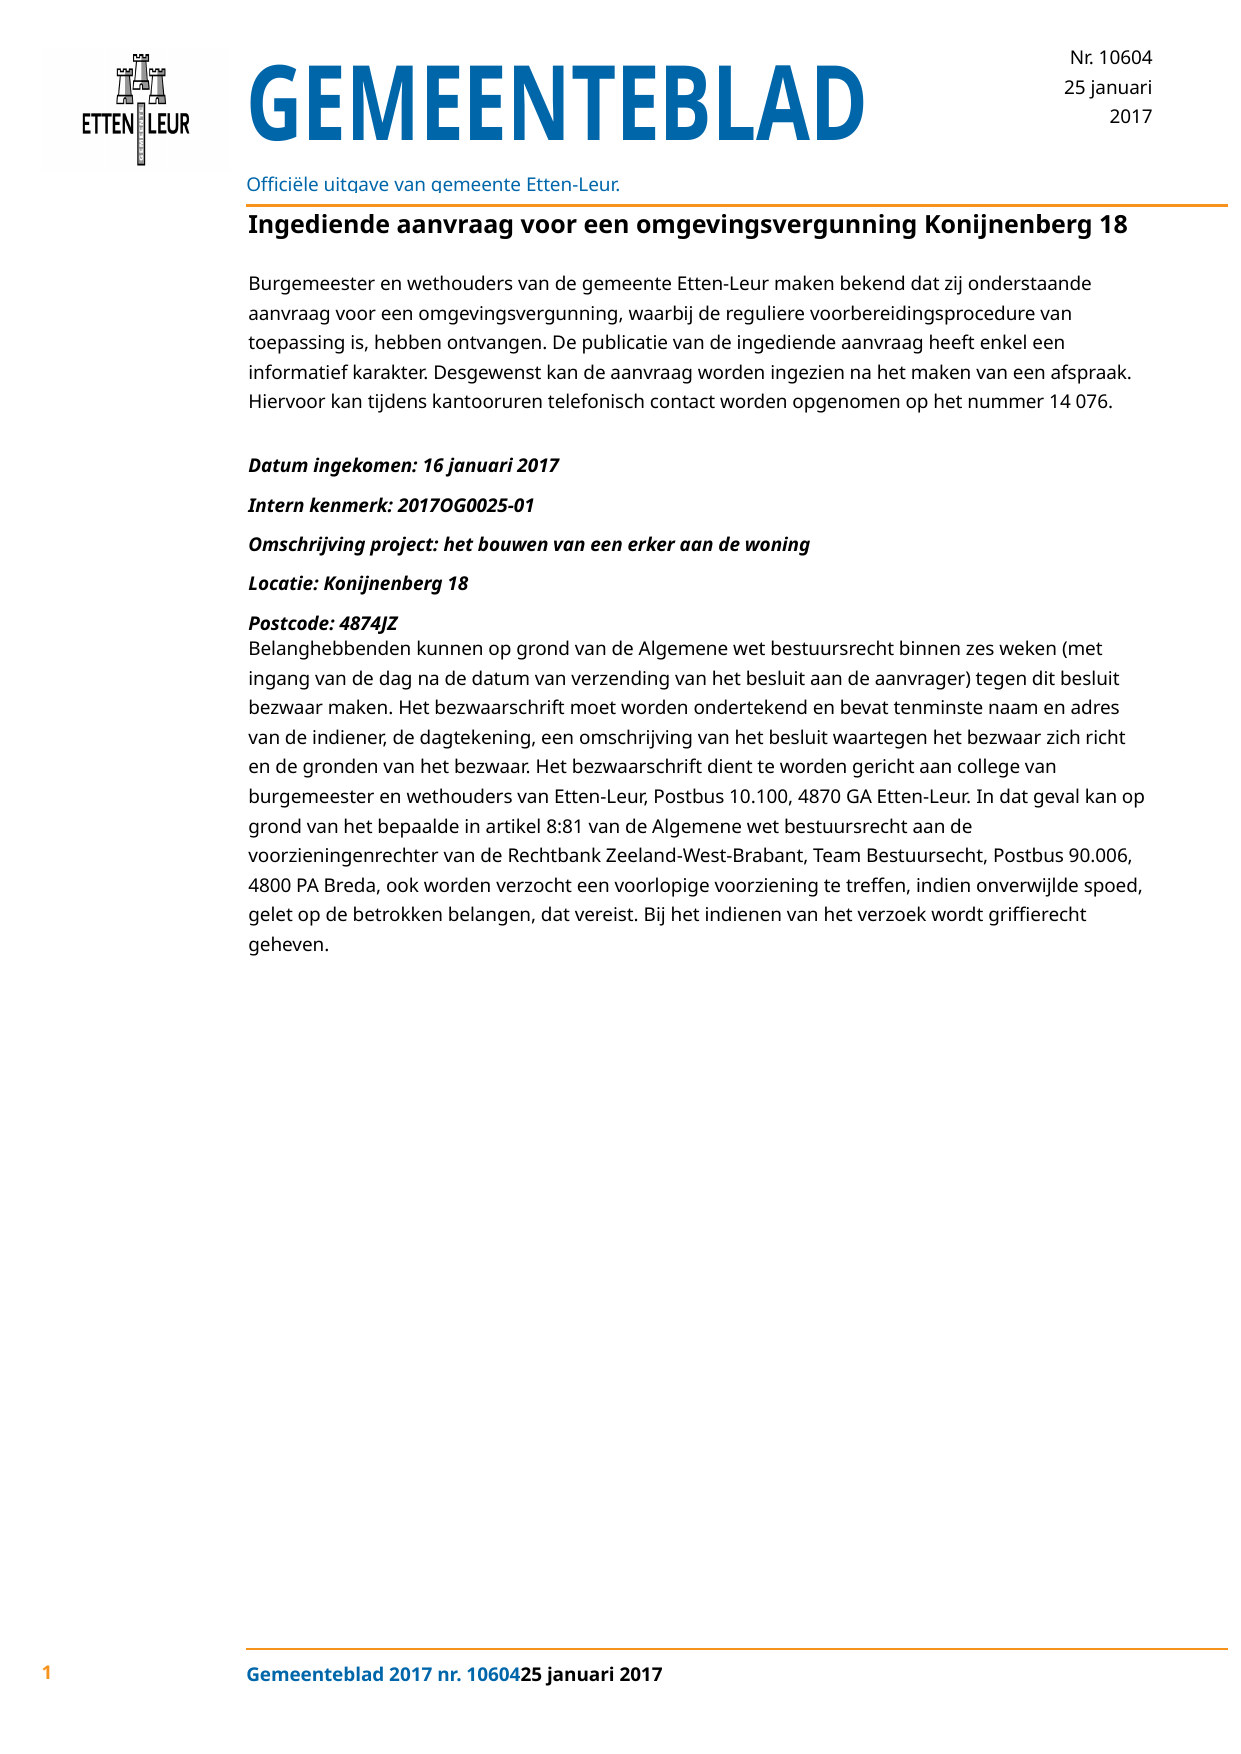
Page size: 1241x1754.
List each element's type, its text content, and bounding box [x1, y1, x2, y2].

text Omschrijving project: het bouwen van een erker aan de woning [248, 531, 1152, 557]
text Burgemeester en wethouders van de gemeente Etten-Leur maken bekend dat zij onderstaande aanvraag voor een omgevingsvergunning, waarbij de reguliere voorbereidingsprocedure van toepassing is, hebben ontvangen. De publicatie van de ingediende aanvraag heeft enkel een informatief karakter. Desgewenst kan de aanvraag worden ingezien na het maken van een afspraak. Hiervoor kan tijdens kantooruren telefonisch contact worden opgenomen op het nummer 14 076. [248, 270, 1152, 414]
text Locatie: Konijnenberg 18 [248, 570, 1152, 596]
text Belanghebbenden kunnen op grond van de Algemene wet bestuursrecht binnen zes weken (met ingang van de dag na de datum van verzending van het besluit aan de aanvrager) tegen dit besluit bezwaar maken. Het bezwaarschrift moet worden ondertekend en bevat tenminste naam en adres van de indiener, de dagtekening, een omschrijving van het besluit waartegen het bezwaar zich richt en de gronden van het bezwaar. Het bezwaarschrift dient te worden gericht aan college van burgemeester en wethouders van Etten-Leur, Postbus 10.100, 4870 GA Etten-Leur. In dat geval kan op grond van het bepaalde in artikel 8:81 van de Algemene wet bestuursrecht aan de voorzieningenrechter van de Rechtbank Zeeland-West-Brabant, Team Bestuursecht, Postbus 90.006, 4800 PA Breda, ook worden verzocht een voorlopige voorziening te treffen, indien onverwijlde spoed, gelet op de betrokken belangen, dat vereist. Bij het indienen van het verzoek wordt griffierecht geheven. [248, 635, 1152, 957]
text Intern kenmerk: 2017OG0025-01 [248, 492, 1152, 518]
picture [41, 47, 231, 172]
text Datum ingekomen: 16 januari 2017 [248, 453, 1152, 478]
text Postcode: 4874JZ [248, 610, 1152, 635]
text Ingediende aanvraag voor een omgevingsvergunning Konijnenberg 18 [248, 207, 1152, 241]
